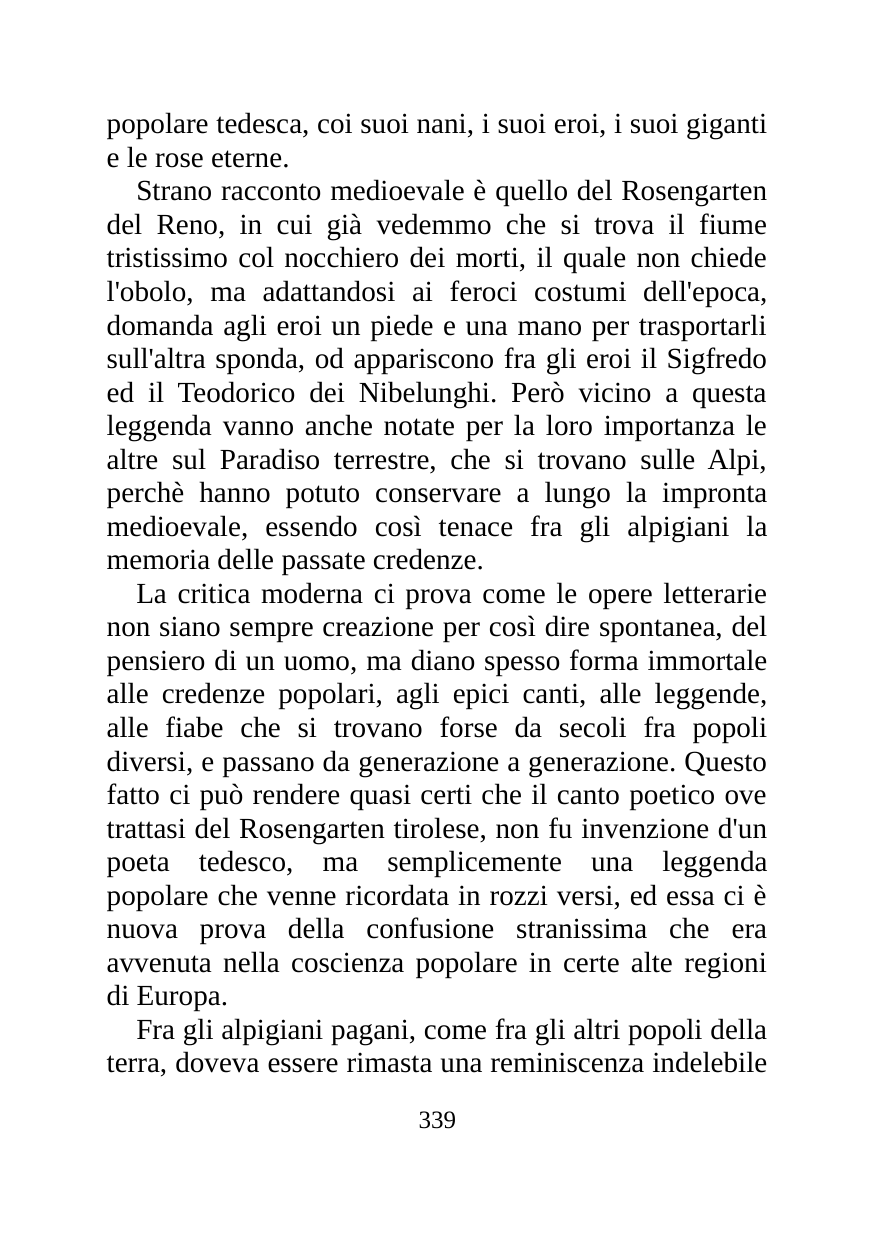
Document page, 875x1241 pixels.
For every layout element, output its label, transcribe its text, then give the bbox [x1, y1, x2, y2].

text popolare tedesca, coi suoi nani, i suoi eroi, i suoi giganti e le rose eterne. [106, 106, 768, 173]
text La critica moderna ci prova come le opere letterarie non siano sempre creazione per così dire spontanea, del pensiero di un uomo, ma diano spesso forma immortale alle credenze popolari, agli epici canti, alle leggende, alle fiabe che si trovano forse da secoli fra popoli diversi, e passano da generazione a generazione. Questo fatto ci può rendere quasi certi che il canto poetico ove trattasi del Rosengarten tirolese, non fu invenzione d'un poeta tedesco, ma semplicemente una leggenda popolare che venne ricordata in rozzi versi, ed essa ci è nuova prova della confusione stranissima che era avvenuta nella coscienza popolare in certe alte regioni di Europa. [106, 576, 768, 1012]
text Strano racconto medioevale è quello del Rosengarten del Reno, in cui già vedemmo che si trova il fiume tristissimo col nocchiero dei morti, il quale non chiede l'obolo, ma adattandosi ai feroci costumi dell'epoca, domanda agli eroi un piede e una mano per trasportarli sull'altra sponda, od appariscono fra gli eroi il Sigfredo ed il Teodorico dei Nibelunghi. Però vicino a questa leggenda vanno anche notate per la loro importanza le altre sul Paradiso terrestre, che si trovano sulle Alpi, perchè hanno potuto conservare a lungo la impronta medioevale, essendo così tenace fra gli alpigiani la memoria delle passate credenze. [106, 173, 768, 576]
text Fra gli alpigiani pagani, come fra gli altri popoli della terra, doveva essere rimasta una reminiscenza indelebile [106, 1012, 768, 1079]
